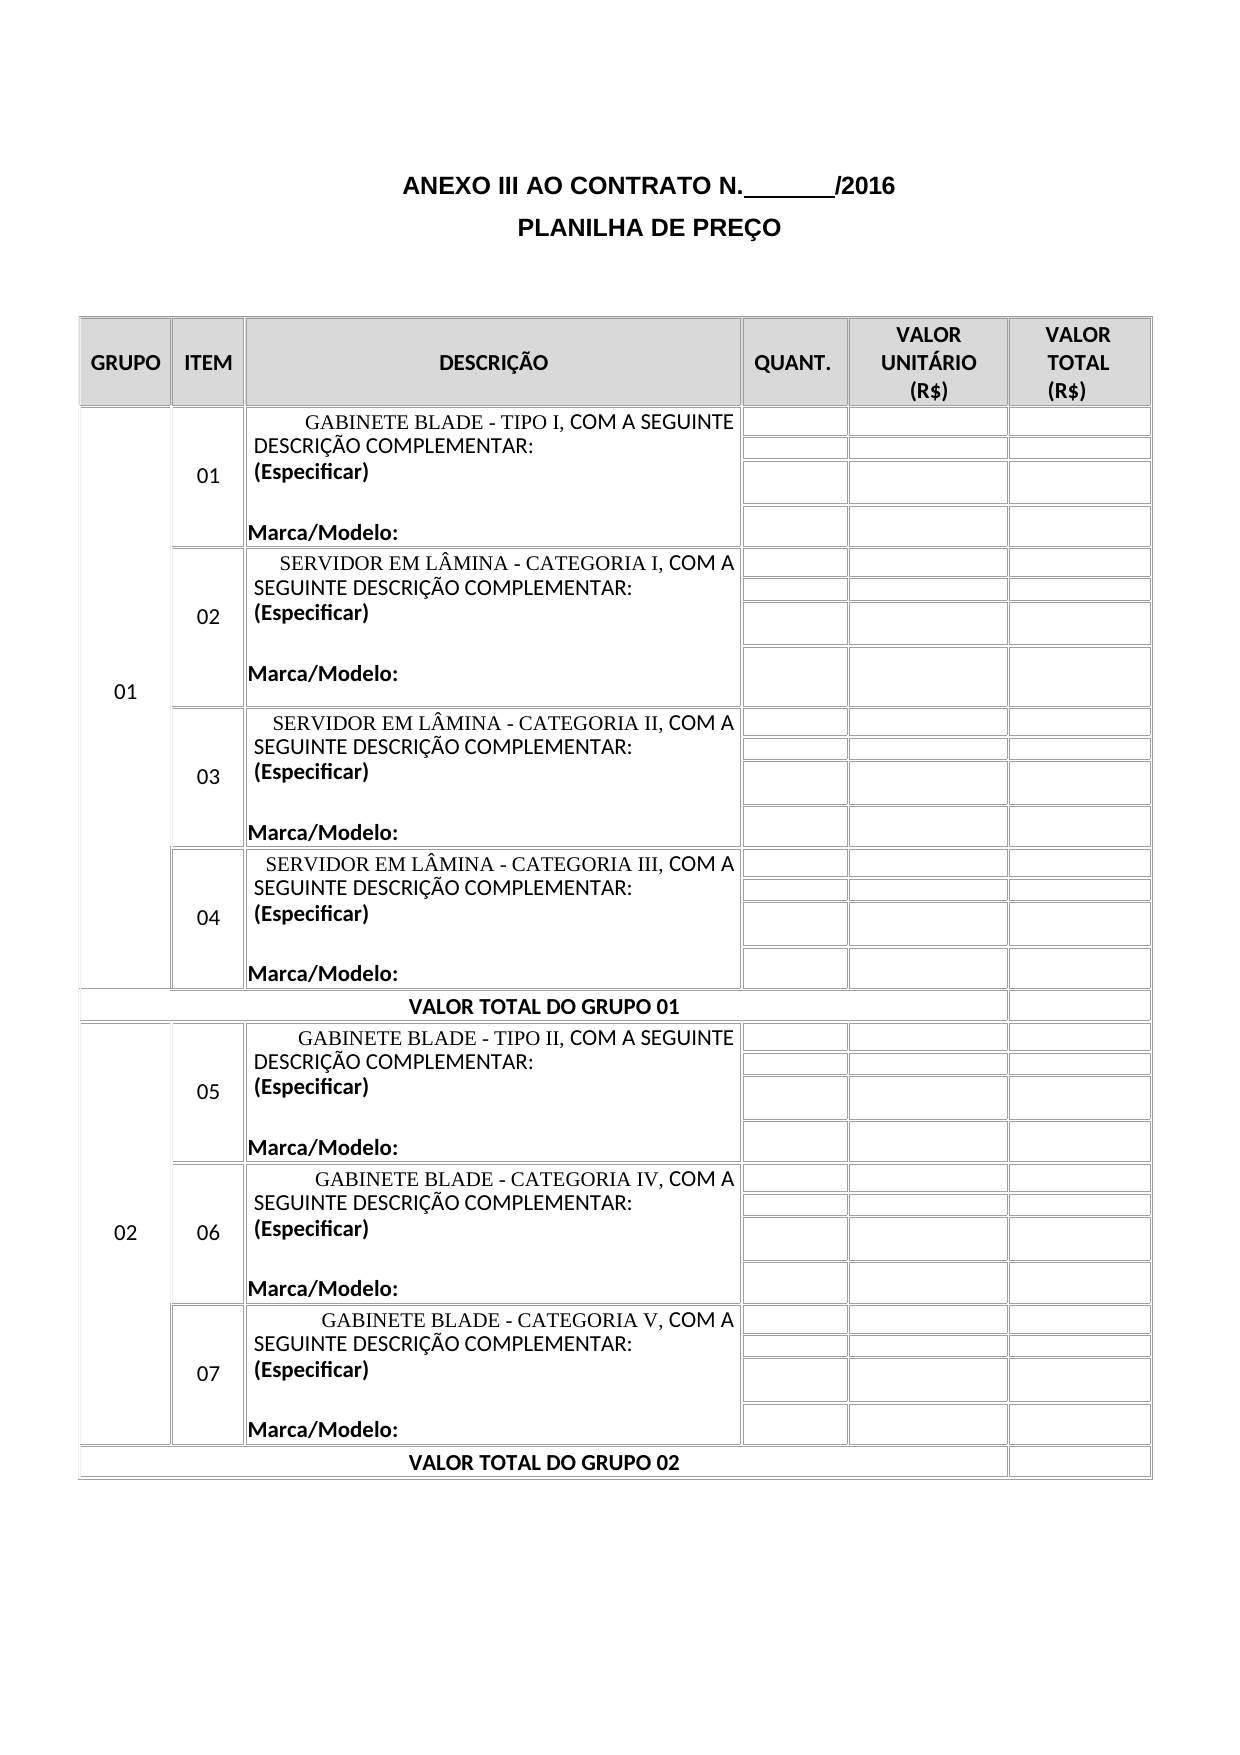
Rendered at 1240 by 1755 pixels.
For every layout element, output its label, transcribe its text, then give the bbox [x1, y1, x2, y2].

table_cell 02 [81, 1215, 170, 1260]
table_cell [173, 1050, 243, 1074]
table_cell [850, 579, 1007, 599]
table_cell [173, 709, 243, 735]
table_cell [850, 1306, 1007, 1332]
table_cell [81, 759, 170, 804]
table_cell [81, 1119, 170, 1161]
table_cell [81, 1356, 170, 1401]
table_cell [81, 846, 170, 876]
table_cell [173, 1306, 243, 1332]
table_header VALOR UNITÁRIO (R$) [850, 319, 1007, 405]
table_cell [744, 549, 847, 576]
table_cell [173, 435, 243, 458]
table_cell SERVIDOR EM LÂMINA - CATEGORIA III, COM A [247, 850, 740, 876]
table_cell [744, 739, 847, 759]
table_cell [744, 1405, 847, 1444]
table_cell [1010, 807, 1150, 846]
table_cell SEGUINTE DESCRIÇÃO COMPLEMENTAR: [247, 1191, 740, 1215]
table_cell (Especificar) [247, 1356, 740, 1401]
table_cell Marca/Modelo: [247, 1260, 740, 1303]
table_cell [1010, 603, 1150, 644]
table_cell [850, 1405, 1007, 1444]
table_cell [744, 1165, 847, 1191]
table_cell Marca/Modelo: [247, 804, 740, 846]
table_cell [850, 903, 1007, 945]
table_cell [744, 903, 847, 945]
table_cell (Especificar) [247, 759, 740, 804]
table_cell [744, 850, 847, 876]
table_cell [744, 762, 847, 804]
table_cell [850, 949, 1007, 988]
table_cell [81, 945, 170, 988]
table_cell [1010, 1218, 1150, 1260]
table_cell 01 [81, 644, 170, 706]
table_cell (Especificar) [247, 458, 740, 503]
table_cell [1010, 462, 1150, 503]
table_cell [173, 945, 243, 988]
table_cell [173, 876, 243, 900]
table_cell [744, 1024, 847, 1050]
table_cell [1010, 648, 1150, 706]
table_cell [850, 762, 1007, 804]
table_header VALOR TOTAL (R$) [1010, 319, 1150, 405]
table_cell [1010, 739, 1150, 759]
table_cell [1010, 949, 1150, 988]
table_cell [1010, 408, 1150, 435]
table_cell [850, 709, 1007, 735]
table_header ITEM [173, 319, 243, 405]
table_cell [81, 546, 170, 576]
table_cell [744, 1306, 847, 1332]
table_cell SERVIDOR EM LÂMINA - CATEGORIA II, COM A [247, 709, 740, 735]
table_cell [173, 1165, 243, 1191]
table_cell [850, 549, 1007, 576]
table_cell [173, 1024, 243, 1050]
table_cell [1010, 549, 1150, 576]
table_cell [744, 579, 847, 599]
table_cell VALOR TOTAL DO GRUPO 01 [81, 988, 1008, 1020]
table_cell (Especificar) [247, 1074, 740, 1119]
table_cell [850, 1359, 1007, 1401]
table_cell [173, 804, 243, 846]
table_cell [1010, 1165, 1150, 1191]
table_cell [744, 807, 847, 846]
table_cell [81, 1191, 170, 1215]
table_cell [850, 1054, 1007, 1074]
table_cell [81, 900, 170, 945]
table_cell [81, 1260, 170, 1303]
table_cell [81, 600, 170, 644]
table_cell [1010, 1405, 1150, 1444]
table_cell [81, 1333, 170, 1356]
table_cell [81, 1401, 170, 1444]
table_cell DESCRIÇÃO COMPLEMENTAR: [247, 435, 740, 458]
table_cell GABINETE BLADE - TIPO I, COM A SEGUINTE [247, 408, 740, 435]
table_cell [850, 507, 1007, 546]
table_cell Marca/Modelo: [247, 503, 740, 546]
table_cell [81, 706, 170, 735]
table_cell SEGUINTE DESCRIÇÃO COMPLEMENTAR: [247, 735, 740, 759]
table_cell 02 [173, 600, 243, 644]
table_cell [1010, 850, 1150, 876]
table_cell [744, 880, 847, 900]
table_cell (Especificar) [247, 1215, 740, 1260]
table_cell [81, 576, 170, 599]
table_cell Marca/Modelo: [247, 644, 740, 706]
table_cell 06 [173, 1215, 243, 1260]
table_cell 03 [173, 759, 243, 804]
table_cell SEGUINTE DESCRIÇÃO COMPLEMENTAR: [247, 576, 740, 599]
table_cell [1010, 1024, 1150, 1050]
table_cell [744, 462, 847, 503]
table_cell [1010, 507, 1150, 546]
table_cell [850, 1195, 1007, 1215]
table_cell [1010, 991, 1150, 1020]
table_cell [850, 462, 1007, 503]
table_cell [173, 1191, 243, 1215]
table_cell [1010, 1077, 1150, 1119]
table_cell SEGUINTE DESCRIÇÃO COMPLEMENTAR: [247, 1333, 740, 1356]
table_cell [850, 850, 1007, 876]
table_cell [173, 1333, 243, 1356]
table_cell [173, 850, 243, 876]
table_cell [850, 1024, 1007, 1050]
table_cell [81, 804, 170, 846]
table_cell [850, 807, 1007, 846]
table_cell [850, 1336, 1007, 1356]
table_cell [744, 949, 847, 988]
table_cell [744, 507, 847, 546]
table_cell [850, 408, 1007, 435]
table_cell Marca/Modelo: [247, 1401, 740, 1444]
table_cell [173, 735, 243, 759]
table_cell [1010, 1195, 1150, 1215]
table_cell [1010, 1359, 1150, 1401]
table_cell Marca/Modelo: [247, 945, 740, 988]
table_cell [744, 438, 847, 458]
table_cell [744, 1336, 847, 1356]
table_cell [81, 408, 170, 435]
table_cell [744, 1359, 847, 1401]
table_cell [1010, 762, 1150, 804]
table_cell [1010, 1306, 1150, 1332]
table_header DESCRIÇÃO [247, 319, 740, 405]
text ANEXO III AO CONTRATO N. /2016 PLANILHA DE PREÇO [402, 171, 897, 242]
table_cell GABINETE BLADE - CATEGORIA V, COM A [247, 1306, 740, 1332]
table_cell [173, 1119, 243, 1161]
table_cell [850, 739, 1007, 759]
table_cell [744, 1054, 847, 1074]
table_cell [850, 1218, 1007, 1260]
table_cell 07 [173, 1356, 243, 1401]
table_cell [744, 408, 847, 435]
table_cell [81, 1024, 170, 1050]
table_cell [850, 1263, 1007, 1303]
table_cell Marca/Modelo: [247, 1119, 740, 1161]
table_cell [1010, 1054, 1150, 1074]
table_cell [1010, 880, 1150, 900]
table_cell [850, 603, 1007, 644]
table_cell 04 [173, 900, 243, 945]
table_cell [744, 1077, 847, 1119]
table_cell 01 [173, 458, 243, 503]
table_cell [81, 435, 170, 458]
table_cell SEGUINTE DESCRIÇÃO COMPLEMENTAR: [247, 876, 740, 900]
table_cell [1010, 709, 1150, 735]
table_cell [1010, 438, 1150, 458]
table_cell [173, 576, 243, 599]
table_header GRUPO [81, 319, 170, 405]
table_cell [744, 709, 847, 735]
table_cell [850, 438, 1007, 458]
table_cell VALOR TOTAL DO GRUPO 02 [81, 1447, 1007, 1476]
table_cell [744, 1122, 847, 1161]
table_cell [81, 1161, 170, 1191]
table_cell [81, 1303, 170, 1332]
table_cell [744, 648, 847, 706]
table_cell SERVIDOR EM LÂMINA - CATEGORIA I, COM A [247, 549, 740, 576]
table_cell [173, 503, 243, 546]
table_cell [744, 1263, 847, 1303]
table_cell [850, 1165, 1007, 1191]
table_cell [173, 644, 243, 706]
table_cell (Especificar) [247, 900, 740, 945]
table_cell [1010, 1336, 1150, 1356]
table_cell [173, 1260, 243, 1303]
table_cell (Especificar) [247, 600, 740, 644]
table_cell [744, 603, 847, 644]
table_cell [850, 1122, 1007, 1161]
table_cell [81, 876, 170, 900]
table_cell [173, 1401, 243, 1444]
table_cell [744, 1195, 847, 1215]
table_cell [81, 735, 170, 759]
table_cell [850, 648, 1007, 706]
table_cell [1010, 903, 1150, 945]
table_cell [1010, 1263, 1150, 1303]
table_cell [1010, 1447, 1150, 1476]
table_cell GABINETE BLADE - CATEGORIA IV, COM A [247, 1165, 740, 1191]
table_cell DESCRIÇÃO COMPLEMENTAR: [247, 1050, 740, 1074]
table_cell [81, 458, 170, 503]
table_cell [850, 1077, 1007, 1119]
table_cell [1010, 1122, 1150, 1161]
table_cell [81, 1050, 170, 1074]
table_cell [744, 1218, 847, 1260]
table_cell [81, 503, 170, 546]
table_cell GABINETE BLADE - TIPO II, COM A SEGUINTE [247, 1024, 740, 1050]
table_cell 05 [173, 1074, 243, 1119]
table_header QUANT. [744, 319, 847, 405]
table_cell [1010, 579, 1150, 599]
table_cell [173, 549, 243, 576]
table_cell [173, 408, 243, 435]
table_cell [81, 1074, 170, 1119]
table_cell [850, 880, 1007, 900]
